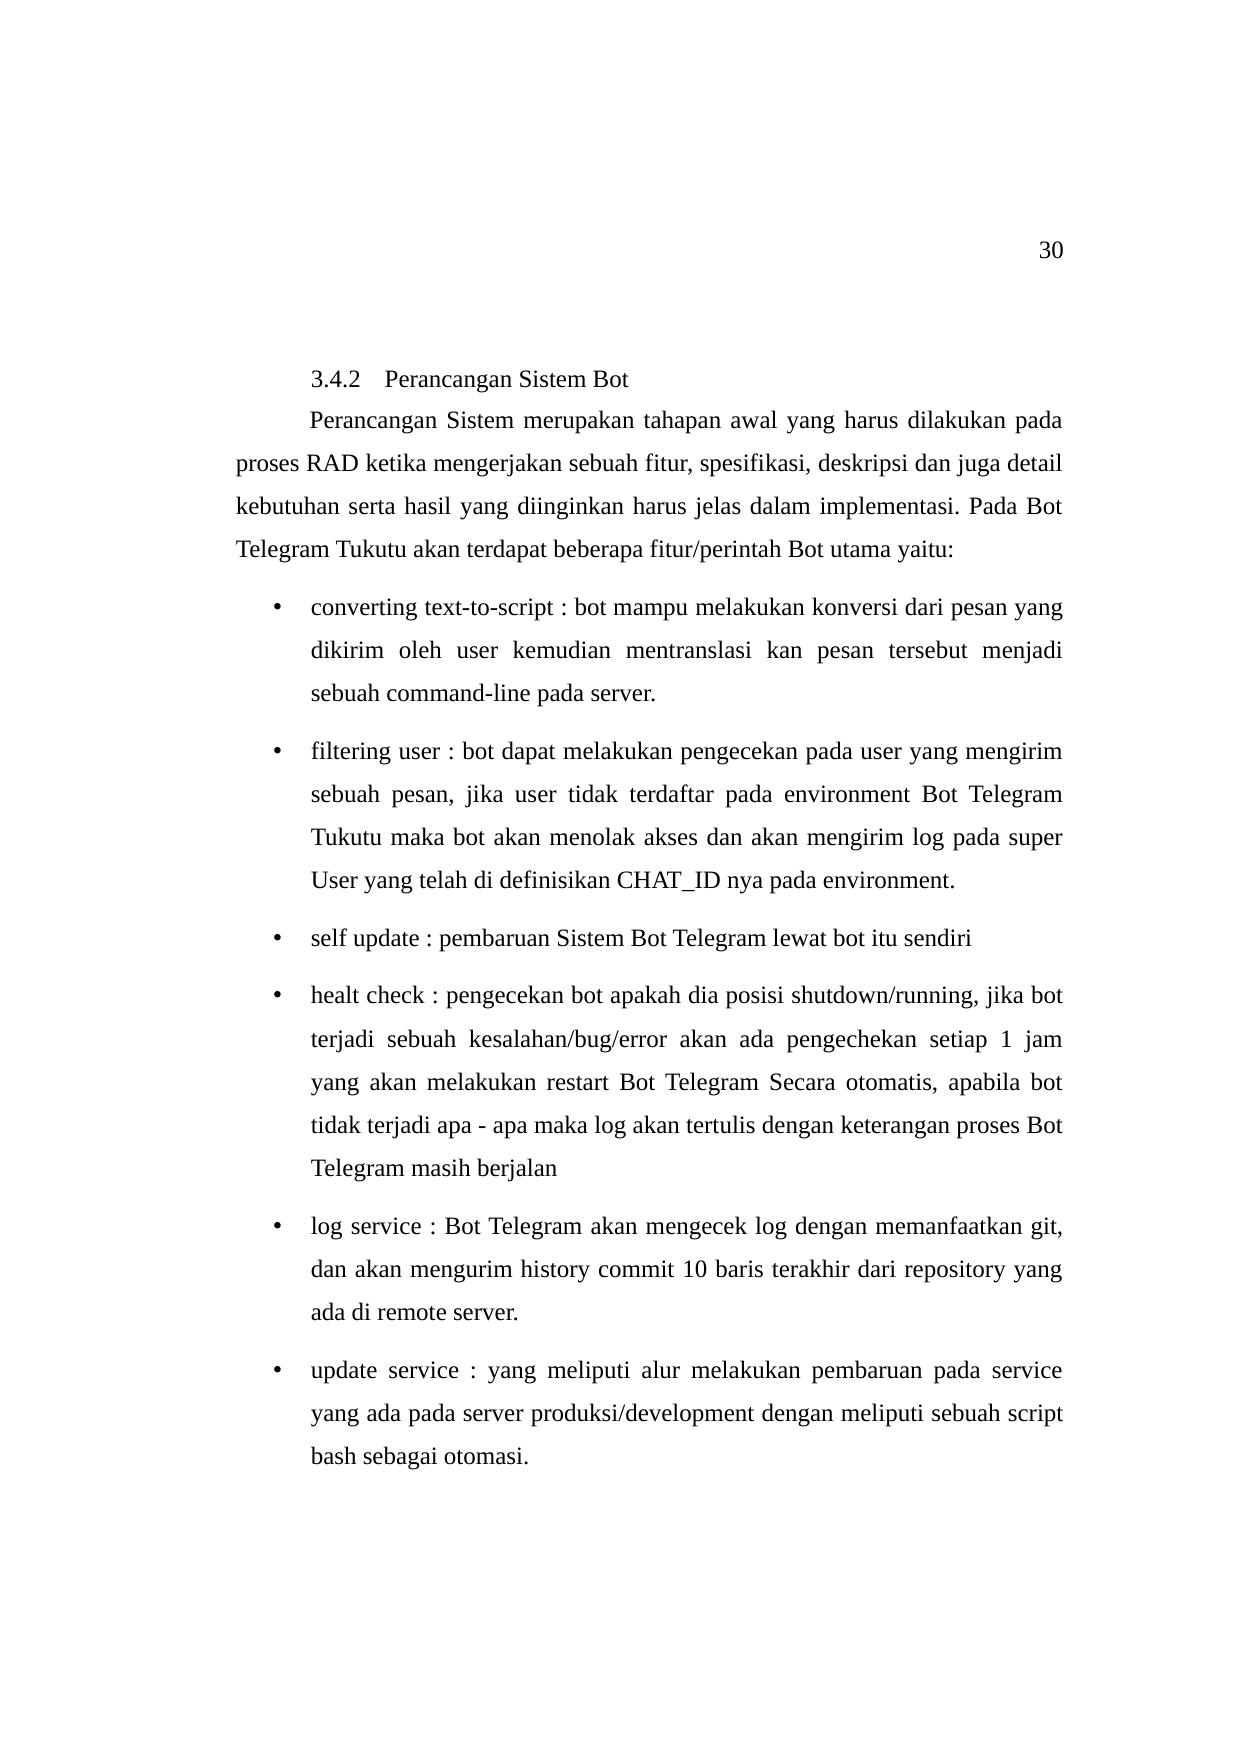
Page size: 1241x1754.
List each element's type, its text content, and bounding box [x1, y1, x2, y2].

list converting text-to-script : bot mampu melakukan konversi dari pesan yang dikirim oleh user kemudian mentranslasi kan pesan tersebut menjadi sebuah command-line pada server. [273, 592, 1063, 707]
subtitle Perancangan Sistem Bot [311, 364, 1063, 393]
text Perancangan Sistem merupakan tahapan awal yang harus dilakukan pada proses RAD ketika mengerjakan sebuah fitur, spesifikasi, deskripsi dan juga detail kebutuhan serta hasil yang diinginkan harus jelas dalam implementasi. Pada Bot Telegram Tukutu akan terdapat beberapa fitur/perintah Bot utama yaitu: [236, 405, 1063, 563]
list filtering user : bot dapat melakukan pengecekan pada user yang mengirim sebuah pesan, jika user tidak terdaftar pada environment Bot Telegram Tukutu maka bot akan menolak akses dan akan mengirim log pada super User yang telah di definisikan CHAT_ID nya pada environment. [273, 736, 1063, 894]
list update service : yang meliputi alur melakukan pembaruan pada service yang ada pada server produksi/development dengan meliputi sebuah script bash sebagai otomasi. [273, 1355, 1063, 1470]
list self update : pembaruan Sistem Bot Telegram lewat bot itu sendiri [273, 923, 1063, 952]
list healt check : pengecekan bot apakah dia posisi shutdown/running, jika bot terjadi sebuah kesalahan/bug/error akan ada pengechekan setiap 1 jam yang akan melakukan restart Bot Telegram Secara otomatis, apabila bot tidak terjadi apa - apa maka log akan tertulis dengan keterangan proses Bot Telegram masih berjalan [273, 981, 1063, 1182]
list log service : Bot Telegram akan mengecek log dengan memanfaatkan git, dan akan mengurim history commit 10 baris terakhir dari repository yang ada di remote server. [273, 1211, 1063, 1326]
